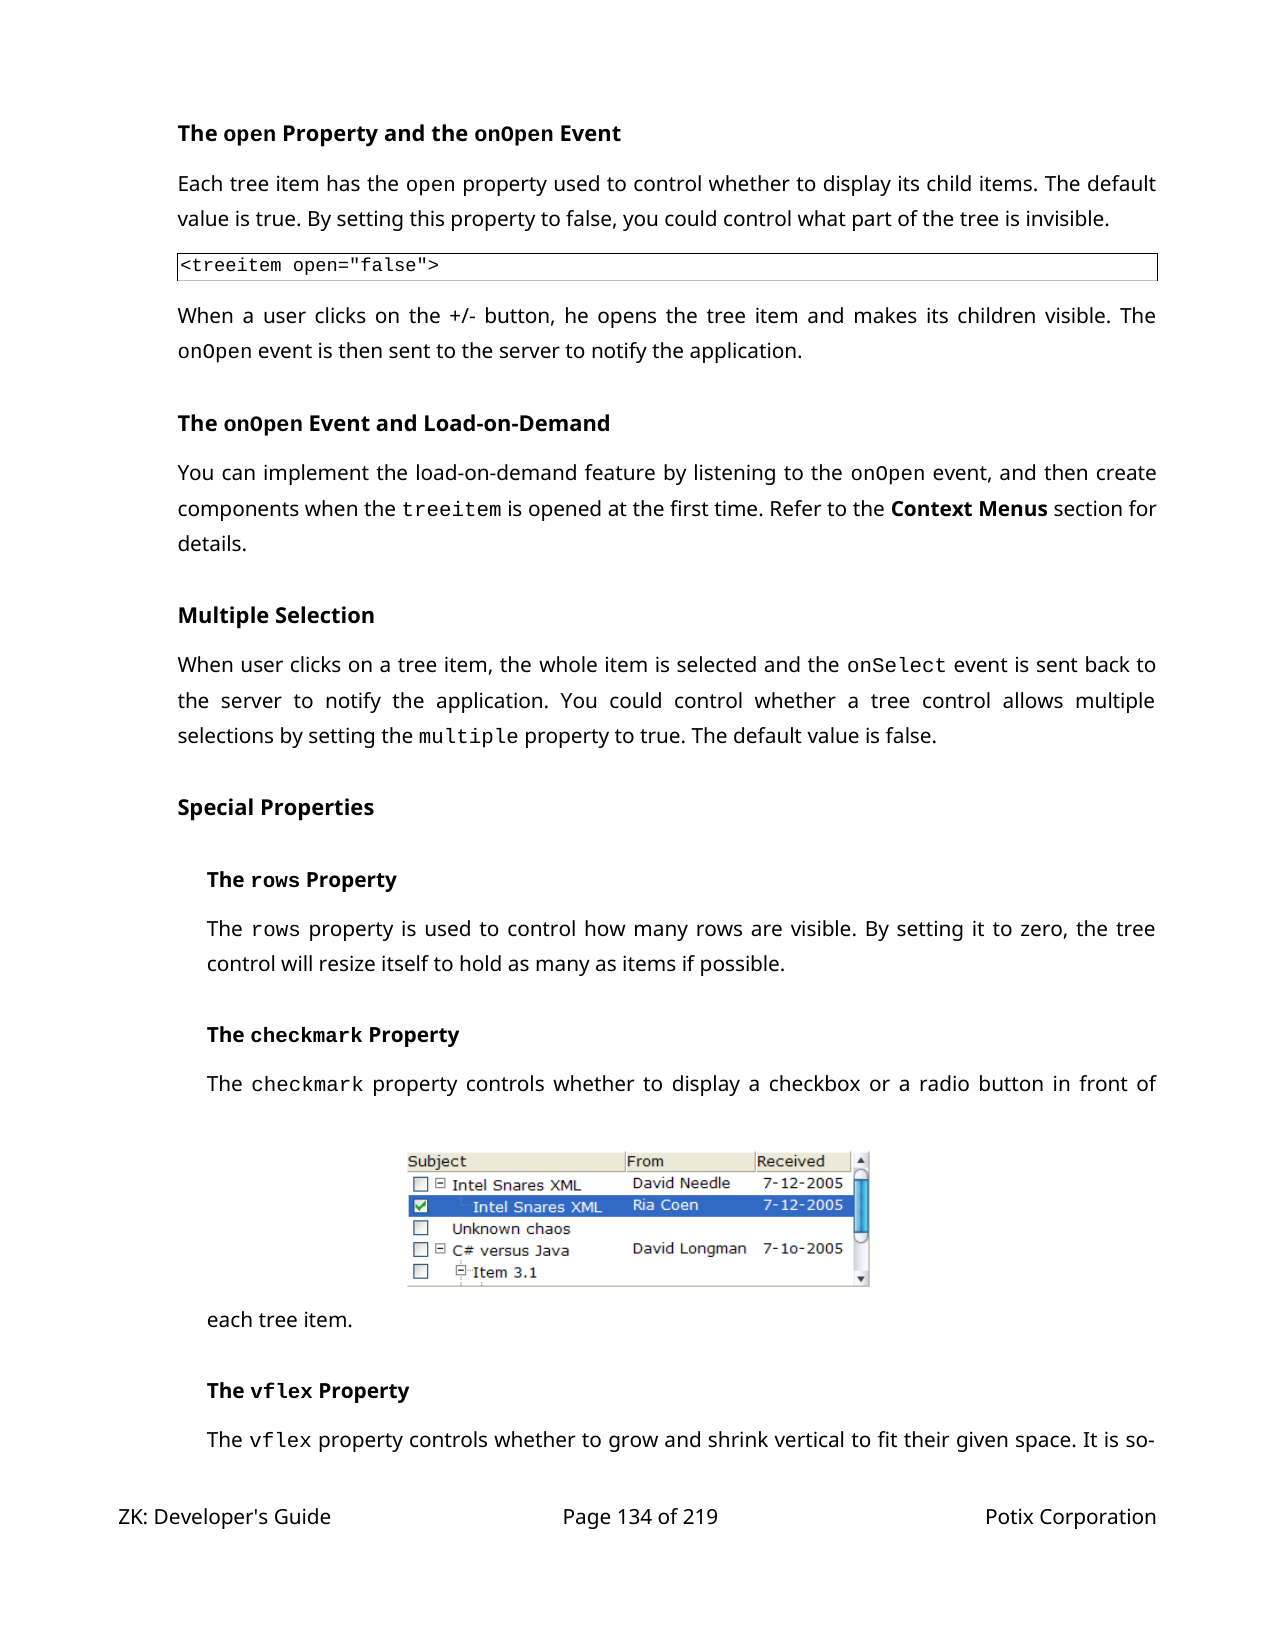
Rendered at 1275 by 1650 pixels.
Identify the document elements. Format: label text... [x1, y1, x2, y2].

text When user clicks on a tree item, the whole item is selected and the onSelect event is sent back to the server to notify the application. You could control whether a tree control allows multiple selections by setting the multiple property to true. The default value is false. [177, 651, 1157, 750]
subtitle The rows Property [207, 865, 1157, 893]
subtitle The onOpen Event and Load-on-Demand [177, 407, 1157, 437]
subtitle Special Properties [177, 792, 1157, 822]
text The checkmark property controls whether to display a checkbox or a radio button in front of each tree item. [207, 1069, 1157, 1334]
text <treeitem open="false"> [178, 254, 1157, 280]
text When a user clicks on the +/- button, he opens the tree item and makes its children visible. The onOpen event is then sent to the server to notify the application. [177, 301, 1157, 365]
subtitle Multiple Selection [177, 600, 1157, 630]
text Each tree item has the open property used to control whether to display its child items. The default value is true. By setting this property to false, you could control what part of the tree is invisible. [177, 169, 1157, 233]
text The vflex property controls whether to grow and shrink vertical to fit their given space. It is so- [207, 1425, 1157, 1454]
picture [403, 1147, 872, 1288]
subtitle The vflex Property [207, 1376, 1157, 1405]
subtitle The open Property and the onOpen Event [177, 118, 1157, 148]
text You can implement the load-on-demand feature by listening to the onOpen event, and then create components when the treeitem is opened at the first time. Refer to the Context Menus section for details. [177, 458, 1157, 557]
subtitle The checkmark Property [207, 1020, 1157, 1049]
text The rows property is used to control how many rows are visible. By setting it to zero, the tree control will resize itself to hold as many as items if possible. [207, 914, 1157, 978]
